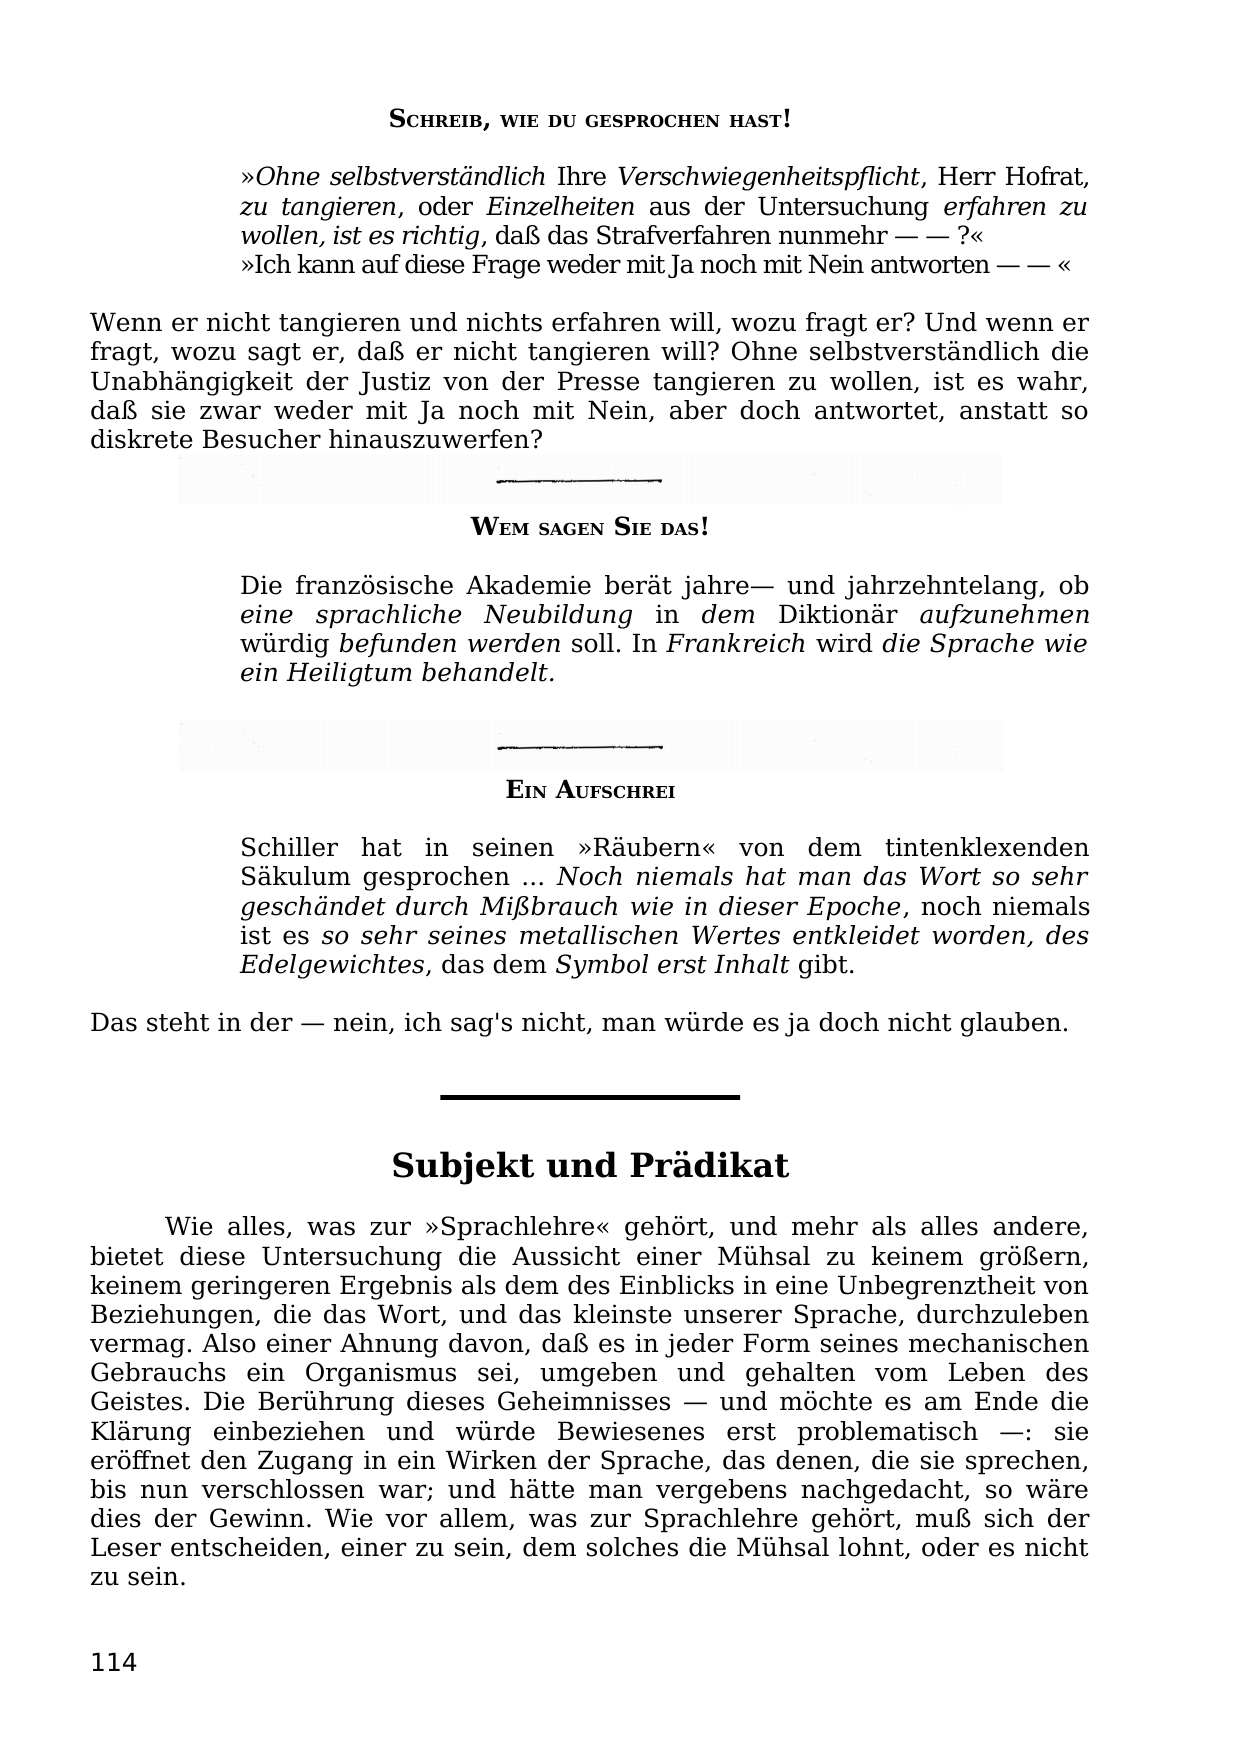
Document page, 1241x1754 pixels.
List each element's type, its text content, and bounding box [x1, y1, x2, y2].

text »Ich kann auf diese Frage weder mit Ja noch mit Nein antworten — — « [240, 250, 1091, 279]
text Die französische Akademie berät jahre— und jahrzehntelang, ob eine sprachliche Neubildung in dem Diktionär aufzunehmen würdig befunden werden soll. In Frankreich wird die Sprache wie ein Heiligtum behandelt. [240, 571, 1091, 687]
text Wie alles, was zur »Sprachlehre« gehört, und mehr als alles andere, bietet diese Untersuchung die Aussicht einer Mühsal zu keinem größern, keinem geringeren Ergebnis als dem des Einblicks in eine Unbegrenztheit von Beziehungen, die das Wort, und das kleinste unserer Sprache, durchzuleben vermag. Also einer Ahnung davon, daß es in jeder Form seines mechanischen Gebrauchs ein Organismus sei, umgeben und gehalten vom Leben des Geistes. Die Berührung dieses Geheimnisses — und möchte es am Ende die Klärung einbeziehen und würde Bewiesenes erst problematisch —: sie eröffnet den Zugang in ein Wirken der Sprache, das denen, die sie sprechen, bis nun verschlossen war; und hätte man vergebens nachgedacht, so wäre dies der Gewinn. Wie vor allem, was zur Sprachlehre gehört, muß sich der Leser entscheiden, einer zu sein, dem solches die Mühsal lohnt, oder es nicht zu sein. [90, 1185, 1091, 1592]
text Das steht in der — nein, ich sag's nicht, man würde es ja doch nicht glauben. [90, 1008, 1091, 1037]
text Ein Aufschrei [90, 687, 1091, 804]
picture [178, 720, 1004, 772]
text Schreib, wie du gesprochen hast! [90, 75, 1091, 133]
picture [177, 454, 1003, 505]
text Wem sagen Sie das! [90, 454, 1091, 542]
picture [440, 1095, 741, 1100]
text »Ohne selbstverständlich Ihre Verschwiegenheitspflicht, Herr Hofrat, zu tangieren, oder Einzelheiten aus der Untersuchung erfahren zu wollen, ist es richtig, daß das Strafverfahren nunmehr — — ?« [240, 162, 1091, 250]
text Subjekt und Prädikat [90, 1122, 1091, 1185]
text Wenn er nicht tangieren und nichts erfahren will, wozu fragt er? Und wenn er fragt, wozu sagt er, daß er nicht tangieren will? Ohne selbstverständlich die Unabhängigkeit der Justiz von der Presse tangieren zu wollen, ist es wahr, daß sie zwar weder mit Ja noch mit Nein, aber doch antwortet, anstatt so diskrete Besucher hinauszuwerfen? [90, 308, 1091, 454]
text Schiller hat in seinen »Räubern« von dem tintenklexenden Säkulum gesprochen ... Noch niemals hat man das Wort so sehr geschändet durch Mißbrauch wie in dieser Epoche, noch niemals ist es so sehr seines metallischen Wertes entkleidet worden, des Edelgewichtes, das dem Symbol erst Inhalt gibt. [240, 833, 1091, 979]
